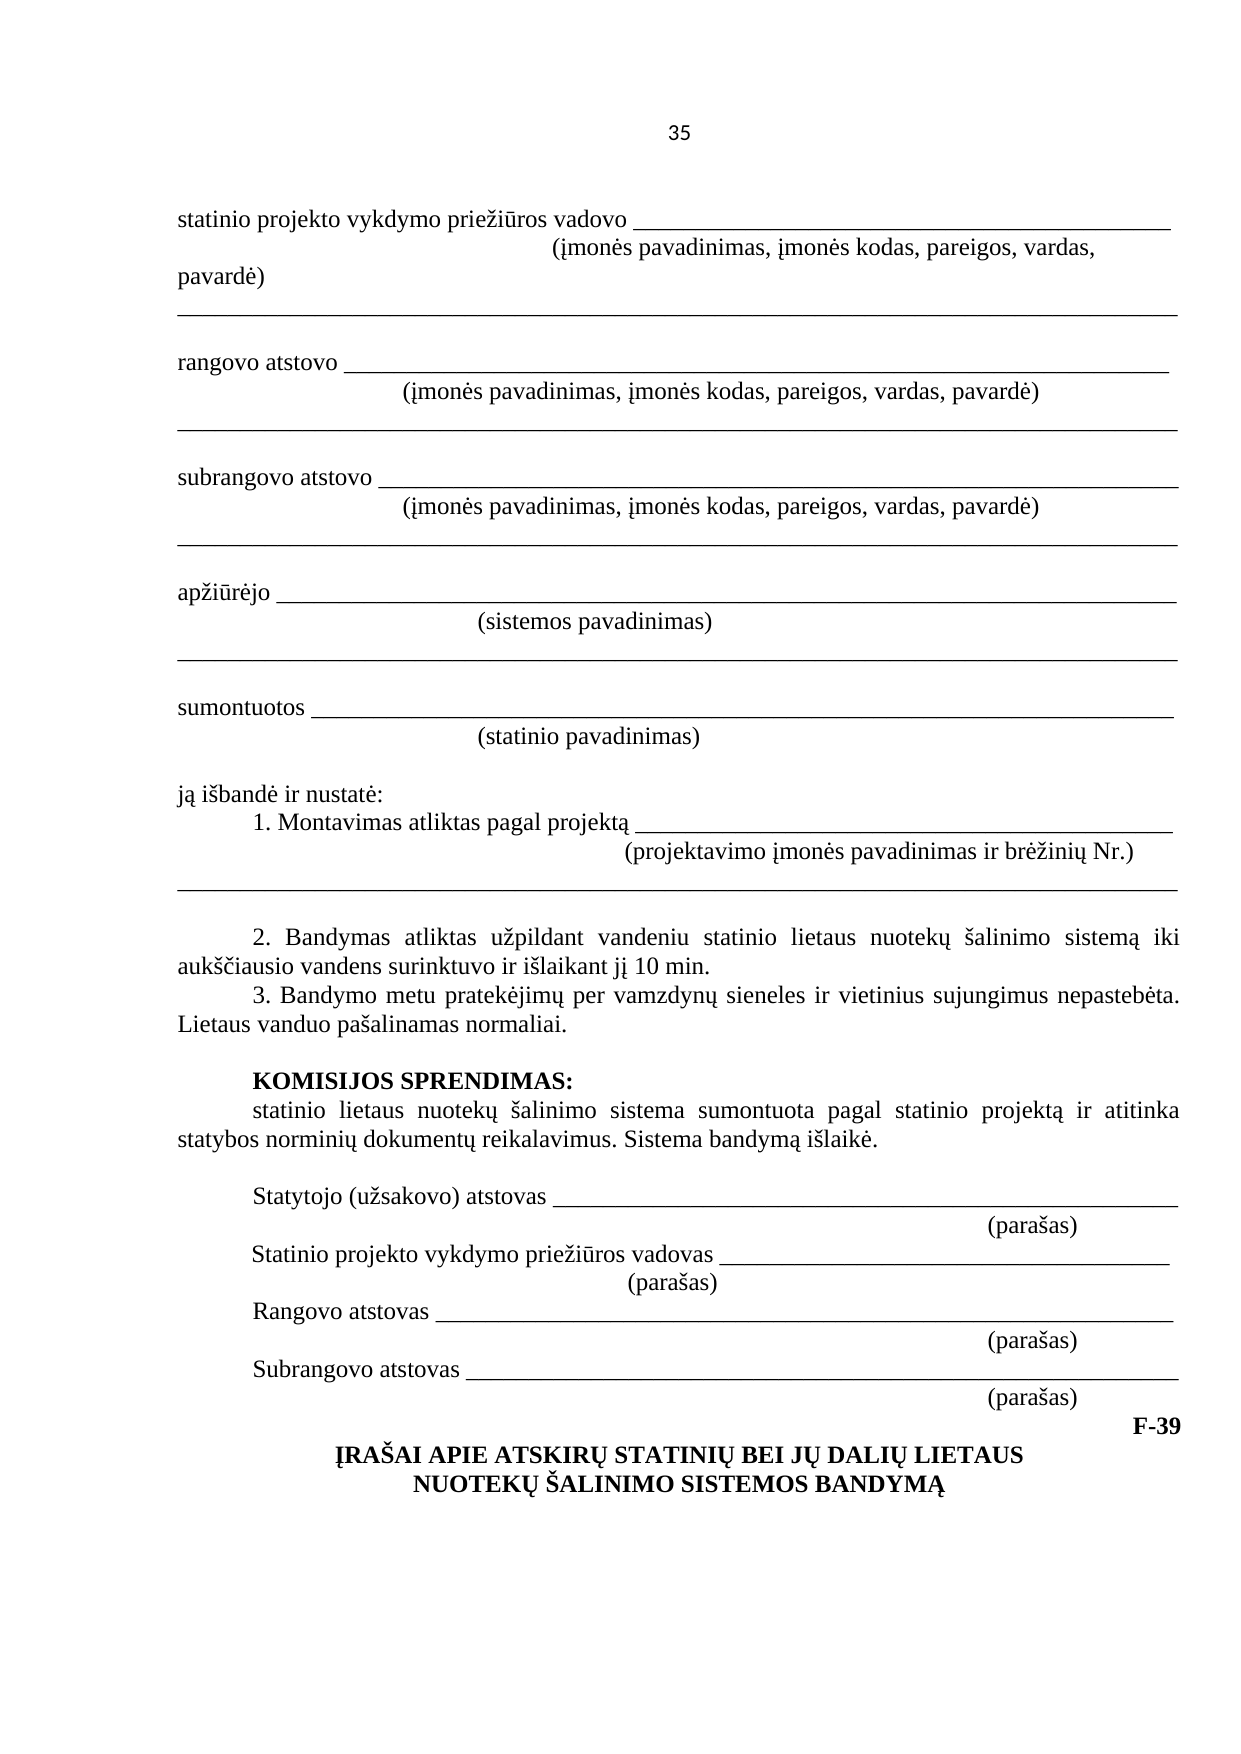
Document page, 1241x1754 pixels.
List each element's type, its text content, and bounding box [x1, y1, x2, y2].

text NUOTEKŲ ŠALINIMO SISTEMOS BANDYMĄ [177, 1469, 1181, 1497]
text (parašas) [972, 1382, 1181, 1411]
text rangovo atstovo __________________________________________________________________ [177, 347, 1181, 376]
text Subrangovo atstovas _________________________________________________________ [252, 1354, 1181, 1382]
text ________________________________________________________________________________ [177, 520, 1181, 549]
text statinio projekto vykdymo priežiūros vadovo ___________________________________________ [177, 204, 1181, 232]
text sumontuotos _____________________________________________________________________ [177, 692, 1181, 721]
text ________________________________________________________________________________ [177, 290, 1181, 319]
text (projektavimo įmonės pavadinimas ir brėžinių Nr.) [327, 836, 1181, 865]
text ________________________________________________________________________________ [177, 635, 1181, 664]
text ĮRAŠAI APIE ATSKIRŲ STATINIŲ BEI JŲ DALIŲ LIETAUS [177, 1440, 1181, 1469]
text 1. Montavimas atliktas pagal projektą ___________________________________________ [177, 807, 1181, 836]
text 2. Bandymas atliktas užpildant vandeniu statinio lietaus nuotekų šalinimo sistemą iki aukščiausio vandens surinktuvo ir išlaikant jį 10 min. [177, 922, 1181, 980]
text Statinio projekto vykdymo priežiūros vadovas ____________________________________ [177, 1239, 1181, 1267]
subtitle F-39 [177, 1411, 1181, 1440]
text (įmonės pavadinimas, įmonės kodas, pareigos, vardas, pavardė) [402, 491, 1181, 520]
text statinio lietaus nuotekų šalinimo sistema sumontuota pagal statinio projektą ir atitinka statybos norminių dokumentų reikalavimus. Sistema bandymą išlaikė. [177, 1095, 1181, 1152]
text Statytojo (užsakovo) atstovas __________________________________________________ [252, 1181, 1181, 1210]
text (statinio pavadinimas) [477, 721, 1181, 750]
text (parašas) [972, 1210, 1181, 1239]
text ________________________________________________________________________________ [177, 865, 1181, 894]
text (parašas) [177, 1267, 1181, 1296]
text (įmonės pavadinimas, įmonės kodas, pareigos, vardas, pavardė) [402, 376, 1181, 405]
text ________________________________________________________________________________ [177, 405, 1181, 434]
text Rangovo atstovas ___________________________________________________________ [252, 1296, 1181, 1325]
text (parašas) [972, 1325, 1181, 1354]
text KOMISIJOS SPRENDIMAS: [177, 1066, 1181, 1095]
text subrangovo atstovo ________________________________________________________________ [177, 462, 1181, 491]
text (sistemos pavadinimas) [477, 606, 1181, 635]
text 3. Bandymo metu pratekėjimų per vamzdynų sieneles ir vietinius sujungimus nepastebėta. Lietaus vanduo pašalinamas normaliai. [177, 980, 1181, 1037]
text (įmonės pavadinimas, įmonės kodas, pareigos, vardas, pavardė) [177, 232, 1181, 290]
text ją išbandė ir nustatė: [177, 779, 1181, 807]
text apžiūrėjo ________________________________________________________________________ [177, 577, 1181, 606]
